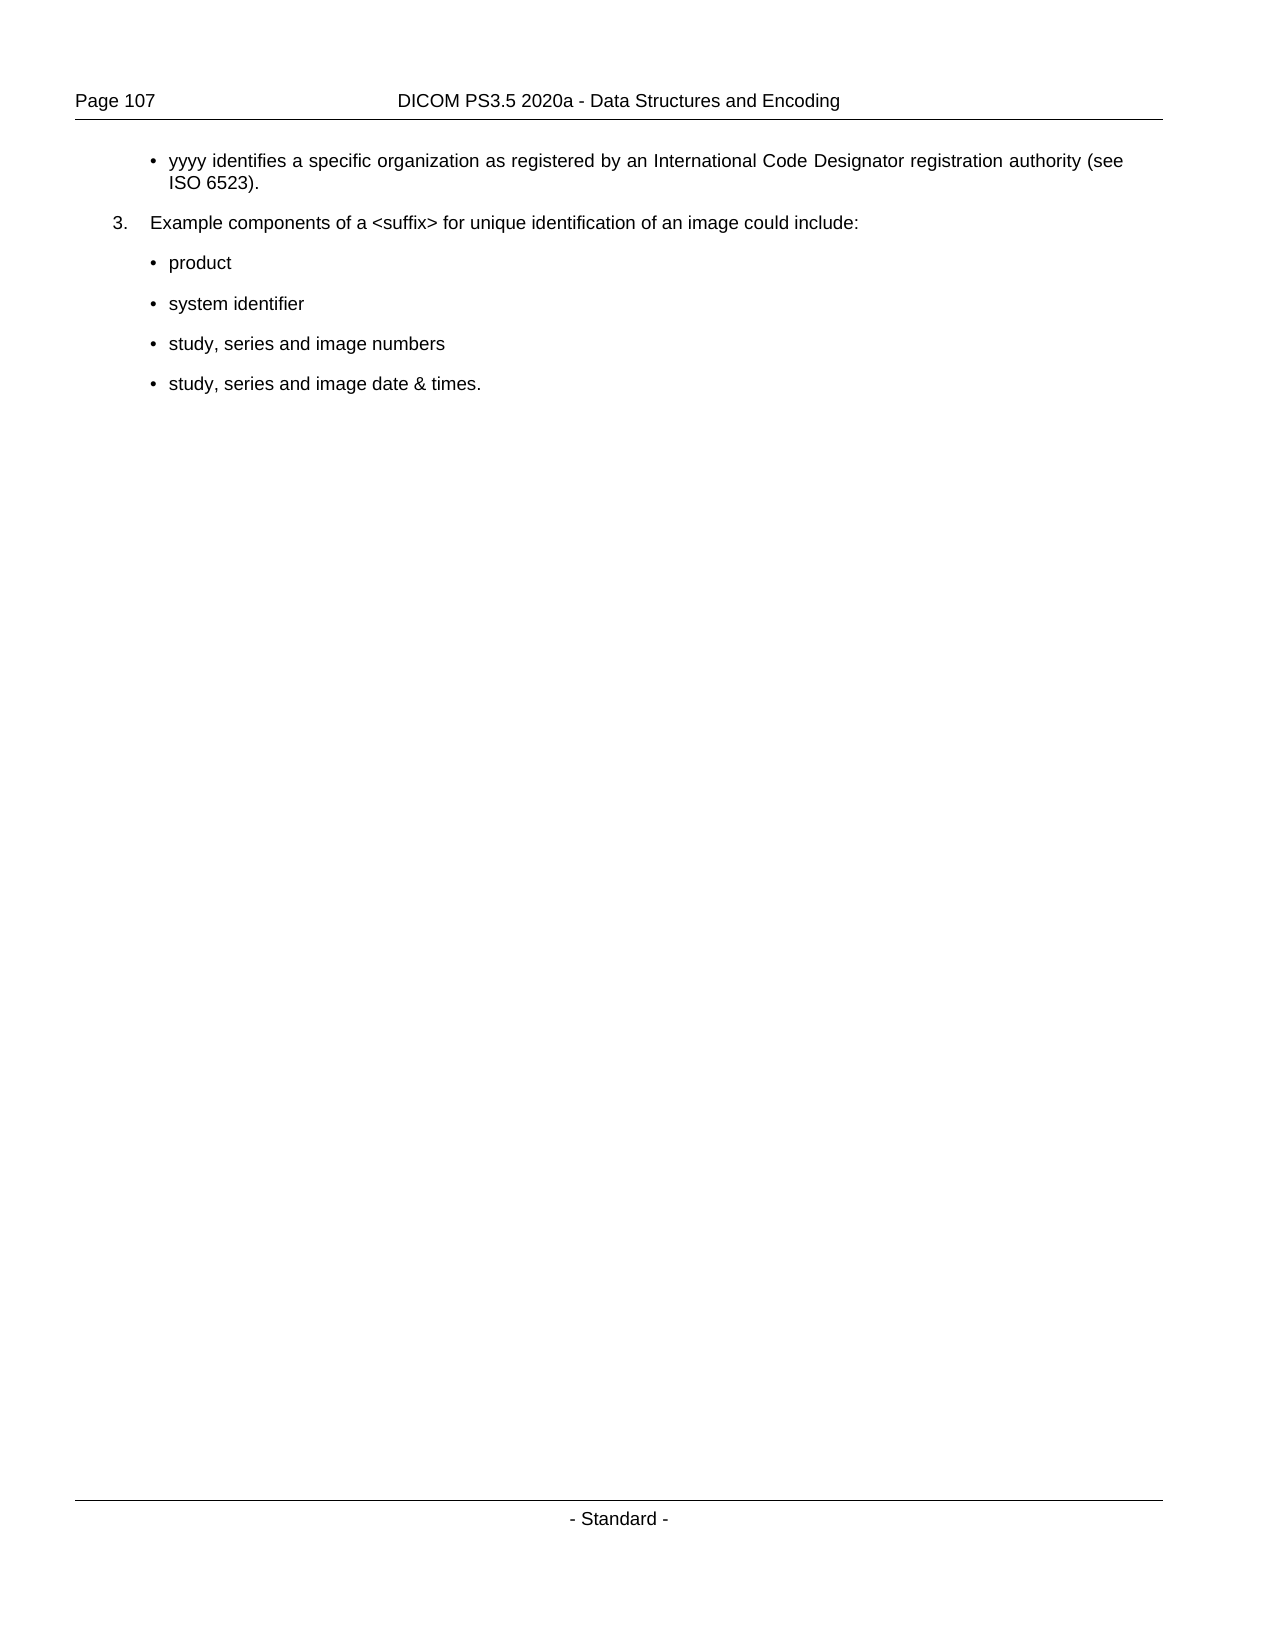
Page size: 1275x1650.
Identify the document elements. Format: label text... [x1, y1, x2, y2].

text 3. Example components of a <suffix> for unique identification of an image could include: [112, 212, 1125, 233]
text • product [150, 252, 1125, 274]
text • yyyy identifies a specific organization as registered by an International Code Designator registration authority (see ISO 6523). [150, 150, 1125, 193]
text • study, series and image numbers [150, 333, 1125, 354]
text • study, series and image date & times. [150, 373, 1125, 395]
text • system identifier [150, 292, 1125, 314]
